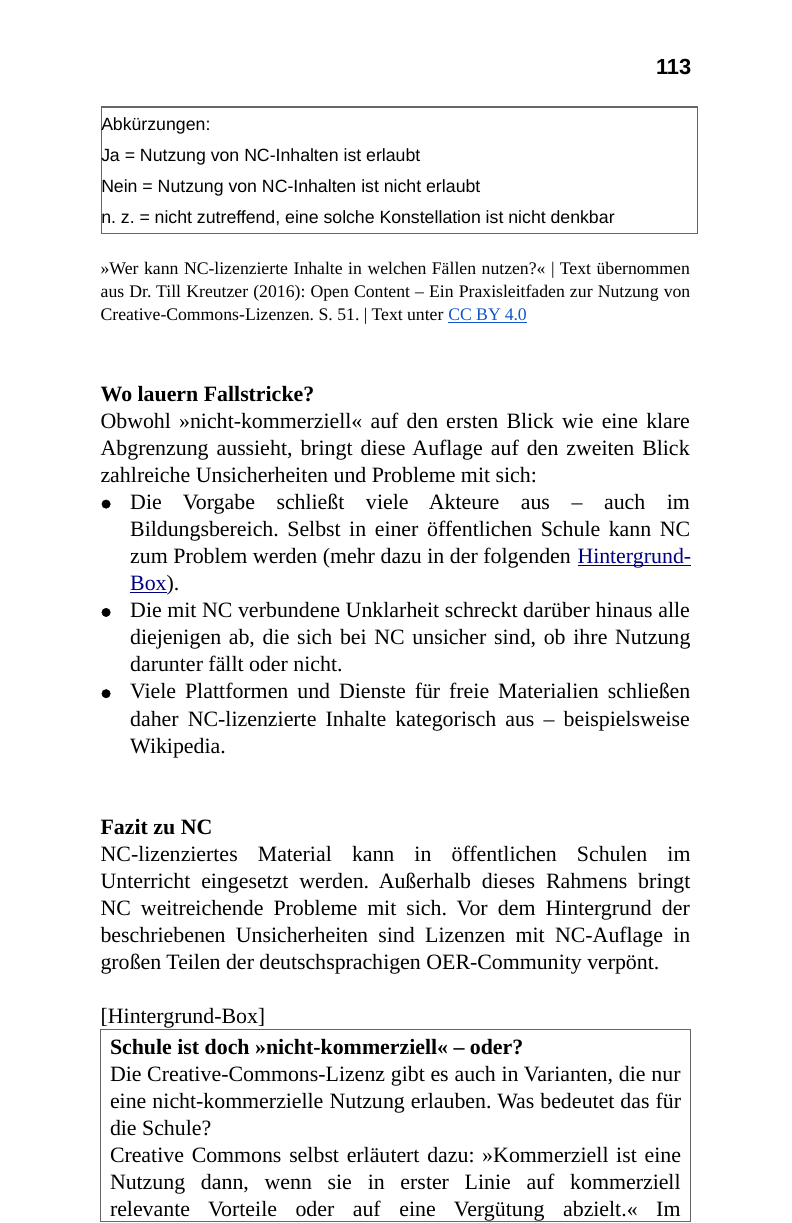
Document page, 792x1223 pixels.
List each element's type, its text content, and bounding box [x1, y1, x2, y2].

text »Wer kann NC-lizenzierte Inhalte in welchen Fällen nutzen?« | Text übernommen aus Dr. Till Kreutzer (2016): Open Content – Ein Praxisleitfaden zur Nutzung von Creative-Commons-Lizenzen. S. 51. | Text unter CC BY 4.0 [100, 256, 691, 325]
text Fazit zu NC [100, 813, 691, 840]
text [Hintergrund-Box] [100, 1002, 691, 1029]
list Die mit NC verbundene Unklarheit schreckt darüber hinaus alle diejenigen ab, die sich bei NC unsicher sind, ob ihre Nutzung darunter fällt oder nicht. [100, 596, 691, 677]
subtitle Wo lauern Fallstricke? [100, 379, 691, 406]
text Obwohl »nicht-kommerziell« auf den ersten Blick wie eine klare Abgrenzung aussieht, bringt diese Auflage auf den zweiten Blick zahlreiche Unsicherheiten und Probleme mit sich: [100, 406, 691, 488]
text NC-lizenziertes Material kann in öffentlichen Schulen im Unterricht eingesetzt werden. Außerhalb dieses Rahmens bringt NC weitreichende Probleme mit sich. Vor dem Hintergrund der beschriebenen Unsicherheiten sind Lizenzen mit NC-Auflage in großen Teilen der deutschsprachigen OER-Community verpönt. [100, 840, 691, 975]
text Creative Commons selbst erläutert dazu: »Kommerziell ist eine Nutzung dann, wenn sie in erster Linie auf kommerziell relevante Vorteile oder auf eine Vergütung abzielt.« Im [101, 1138, 690, 1221]
table_cell Abkürzungen: Ja = Nutzung von NC-Inhalten ist erlaubt Nein = Nutzung von NC-Inhalten ist nicht erlaubt n. z. = nicht zutreffend, eine solche Konstellation ist nicht denkbar [102, 108, 697, 232]
text Schule ist doch »nicht-kommerziell« – oder? [101, 1030, 690, 1056]
list Die Vorgabe schließt viele Akteure aus – auch im Bildungsbereich. Selbst in einer öffentlichen Schule kann NC zum Problem werden (mehr dazu in der folgenden Hintergrund-Box). [100, 488, 691, 596]
list Viele Plattformen und Dienste für freie Materialien schließen daher NC-lizenzierte Inhalte kategorisch aus – beispielsweise Wikipedia. [100, 677, 691, 758]
text Die Creative-Commons-Lizenz gibt es auch in Varianten, die nur eine nicht-kommerzielle Nutzung erlauben. Was bedeutet das für die Schule? [101, 1056, 690, 1138]
